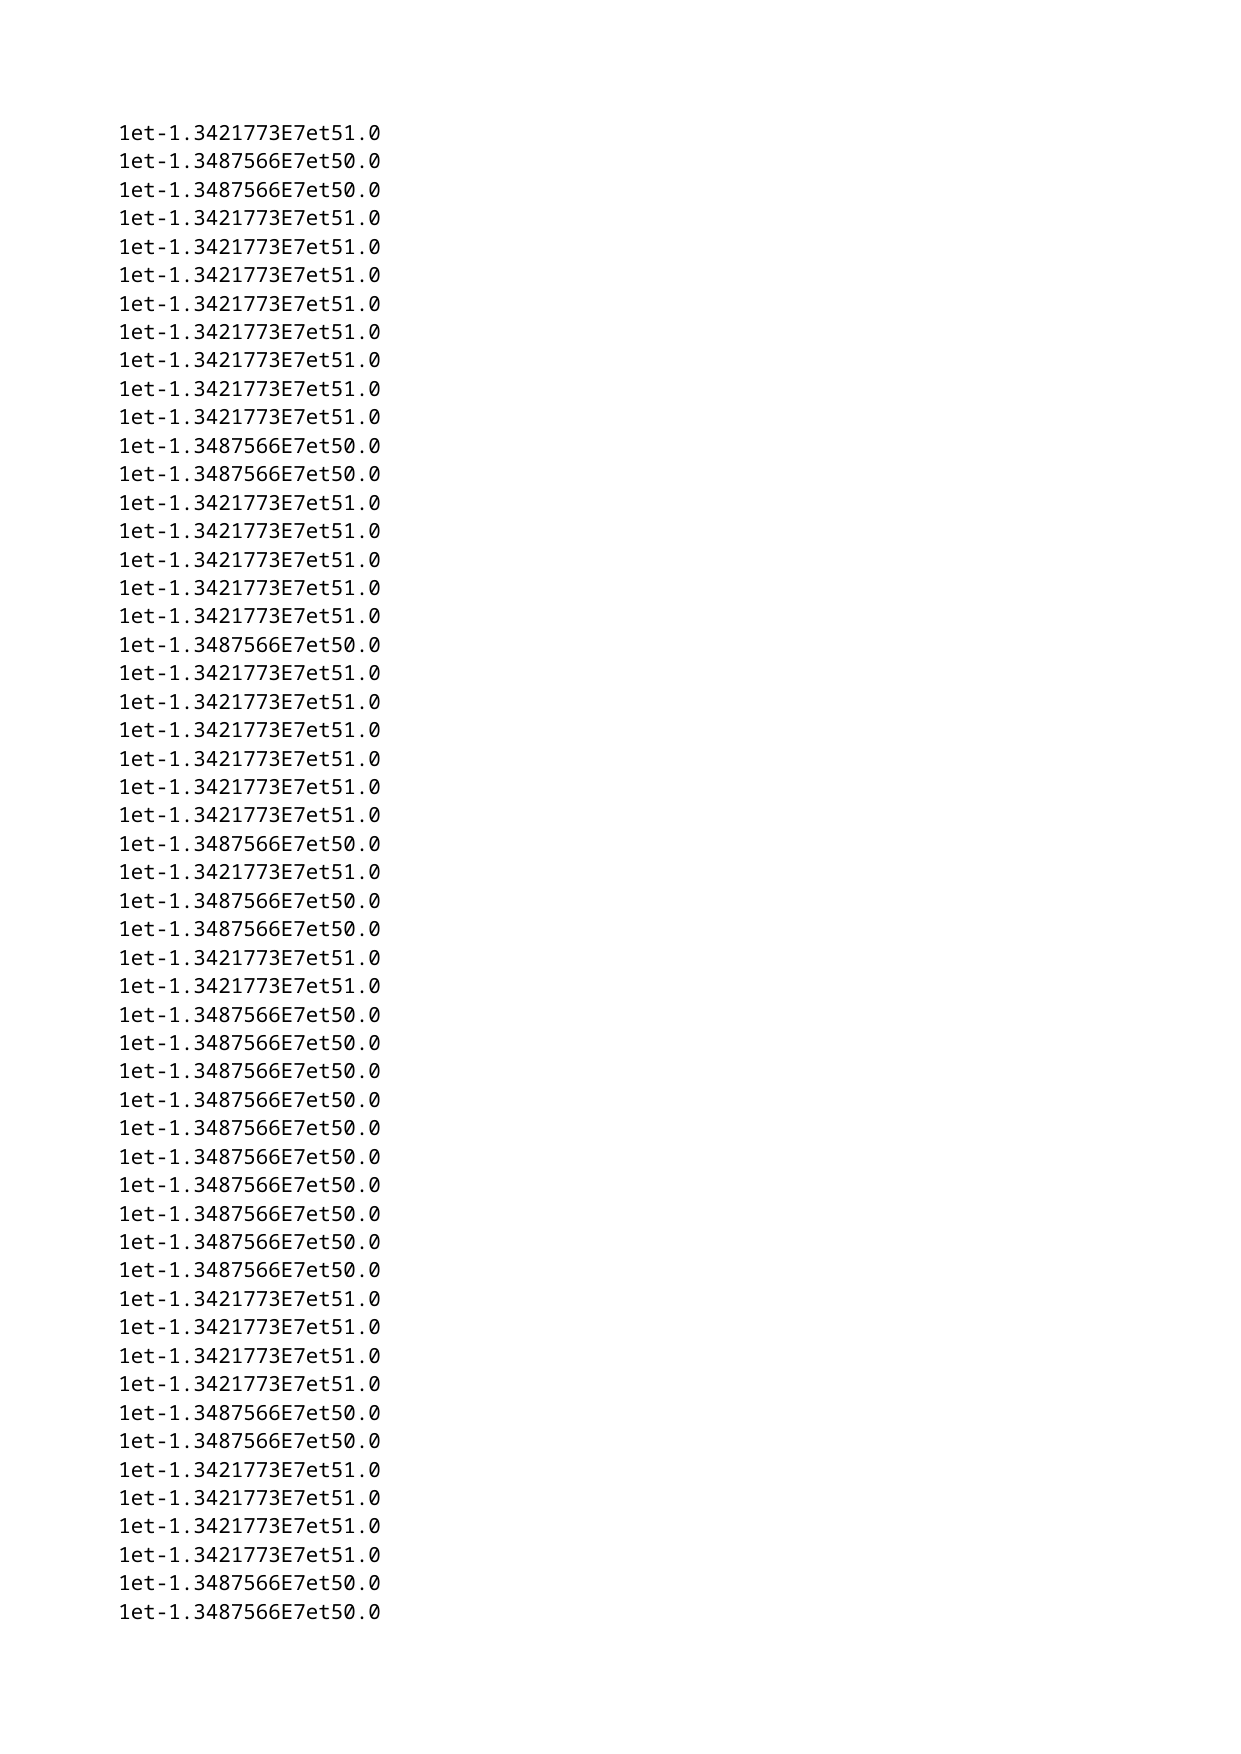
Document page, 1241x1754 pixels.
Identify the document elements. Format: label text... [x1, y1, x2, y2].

text 1et-1.3487566E7et50.0 [118, 431, 1122, 459]
text 1et-1.3487566E7et50.0 [118, 1142, 1122, 1170]
text 1et-1.3421773E7et51.0 [118, 516, 1122, 545]
text 1et-1.3421773E7et51.0 [118, 687, 1122, 715]
text 1et-1.3487566E7et50.0 [118, 1057, 1122, 1085]
text 1et-1.3421773E7et51.0 [118, 602, 1122, 630]
text 1et-1.3487566E7et50.0 [118, 914, 1122, 943]
text 1et-1.3487566E7et50.0 [118, 1256, 1122, 1284]
text 1et-1.3487566E7et50.0 [118, 1113, 1122, 1142]
text 1et-1.3487566E7et50.0 [118, 1597, 1122, 1625]
text 1et-1.3421773E7et51.0 [118, 1284, 1122, 1312]
text 1et-1.3487566E7et50.0 [118, 886, 1122, 914]
text 1et-1.3487566E7et50.0 [118, 175, 1122, 203]
text 1et-1.3421773E7et51.0 [118, 260, 1122, 289]
text 1et-1.3421773E7et51.0 [118, 772, 1122, 801]
text 1et-1.3421773E7et51.0 [118, 232, 1122, 260]
text 1et-1.3487566E7et50.0 [118, 147, 1122, 175]
text 1et-1.3421773E7et51.0 [118, 1455, 1122, 1483]
text 1et-1.3421773E7et51.0 [118, 1483, 1122, 1512]
text 1et-1.3487566E7et50.0 [118, 630, 1122, 658]
text 1et-1.3421773E7et51.0 [118, 289, 1122, 317]
text 1et-1.3487566E7et50.0 [118, 1085, 1122, 1113]
text 1et-1.3421773E7et51.0 [118, 857, 1122, 886]
text 1et-1.3421773E7et51.0 [118, 402, 1122, 431]
text 1et-1.3487566E7et50.0 [118, 1028, 1122, 1057]
text 1et-1.3487566E7et50.0 [118, 1199, 1122, 1227]
text 1et-1.3421773E7et51.0 [118, 1512, 1122, 1540]
text 1et-1.3487566E7et50.0 [118, 459, 1122, 488]
text 1et-1.3487566E7et50.0 [118, 1000, 1122, 1028]
text 1et-1.3421773E7et51.0 [118, 715, 1122, 744]
text 1et-1.3421773E7et51.0 [118, 488, 1122, 516]
text 1et-1.3421773E7et51.0 [118, 1341, 1122, 1369]
text 1et-1.3421773E7et51.0 [118, 1312, 1122, 1341]
text 1et-1.3421773E7et51.0 [118, 374, 1122, 402]
text 1et-1.3421773E7et51.0 [118, 317, 1122, 346]
text 1et-1.3421773E7et51.0 [118, 1540, 1122, 1568]
text 1et-1.3487566E7et50.0 [118, 829, 1122, 857]
text 1et-1.3421773E7et51.0 [118, 118, 1122, 147]
text 1et-1.3421773E7et51.0 [118, 744, 1122, 772]
text 1et-1.3421773E7et51.0 [118, 203, 1122, 232]
text 1et-1.3421773E7et51.0 [118, 801, 1122, 829]
text 1et-1.3421773E7et51.0 [118, 658, 1122, 687]
text 1et-1.3487566E7et50.0 [118, 1426, 1122, 1455]
text 1et-1.3421773E7et51.0 [118, 346, 1122, 374]
text 1et-1.3487566E7et50.0 [118, 1170, 1122, 1199]
text 1et-1.3421773E7et51.0 [118, 545, 1122, 573]
text 1et-1.3421773E7et51.0 [118, 971, 1122, 1000]
text 1et-1.3421773E7et51.0 [118, 573, 1122, 602]
text 1et-1.3487566E7et50.0 [118, 1227, 1122, 1256]
text 1et-1.3421773E7et51.0 [118, 943, 1122, 971]
text 1et-1.3421773E7et51.0 [118, 1369, 1122, 1398]
text 1et-1.3487566E7et50.0 [118, 1568, 1122, 1597]
text 1et-1.3487566E7et50.0 [118, 1398, 1122, 1426]
